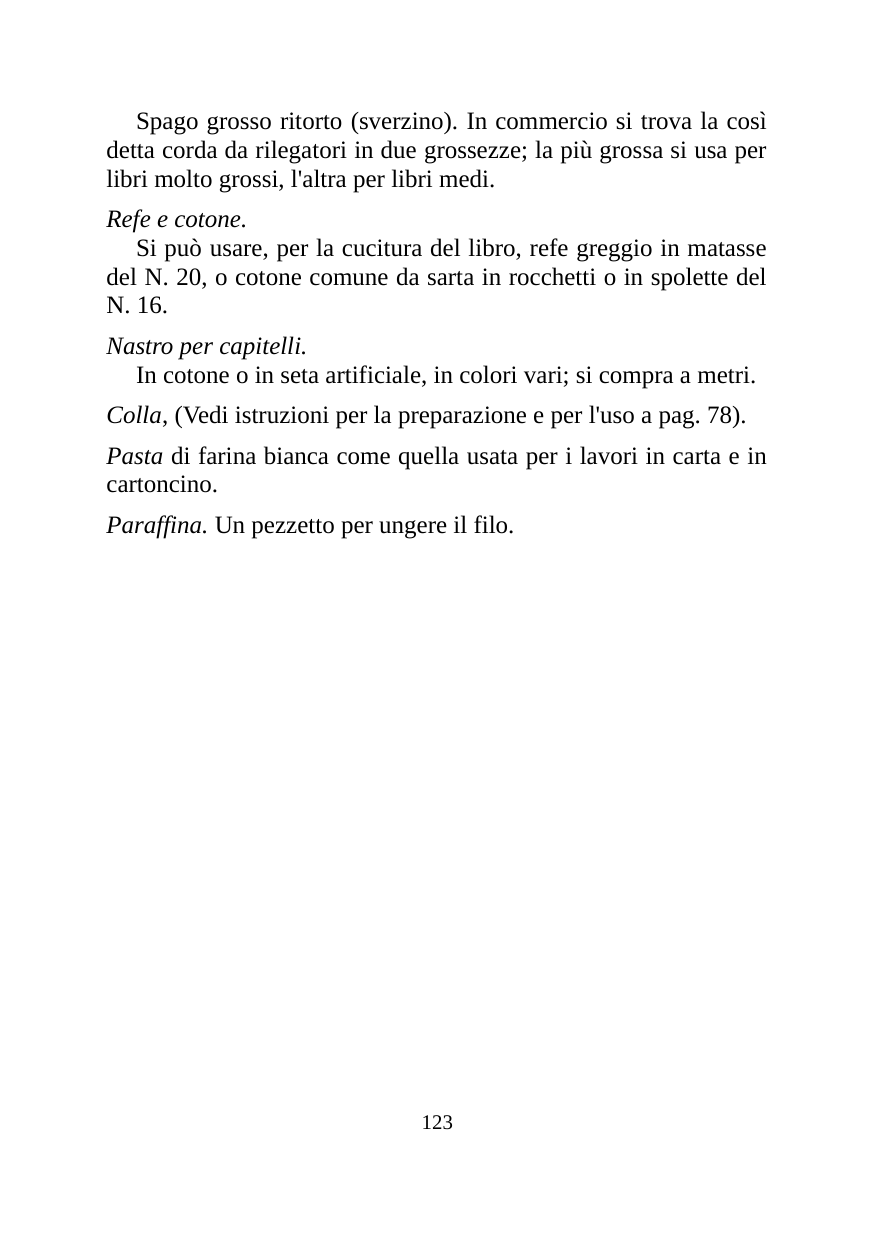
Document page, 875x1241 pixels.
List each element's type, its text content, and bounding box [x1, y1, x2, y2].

text Refe e cotone. [106, 204, 768, 233]
text In cotone o in seta artificiale, in colori vari; si compra a metri. [106, 360, 768, 388]
text Nastro per capitelli. [106, 331, 768, 360]
text Si può usare, per la cucitura del libro, refe greggio in matasse del N. 20, o cotone comune da sarta in rocchetti o in spolette del N. 16. [106, 233, 768, 319]
text Colla, (Vedi istruzioni per la preparazione e per l'uso a pag. 78). [106, 400, 768, 429]
text Paraffina. Un pezzetto per ungere il filo. [106, 510, 768, 539]
text Spago grosso ritorto (sverzino). In commercio si trova la così detta corda da rilegatori in due grossezze; la più grossa si usa per libri molto grossi, l'altra per libri medi. [106, 106, 768, 192]
text Pasta di farina bianca come quella usata per i lavori in carta e in cartoncino. [106, 441, 768, 498]
